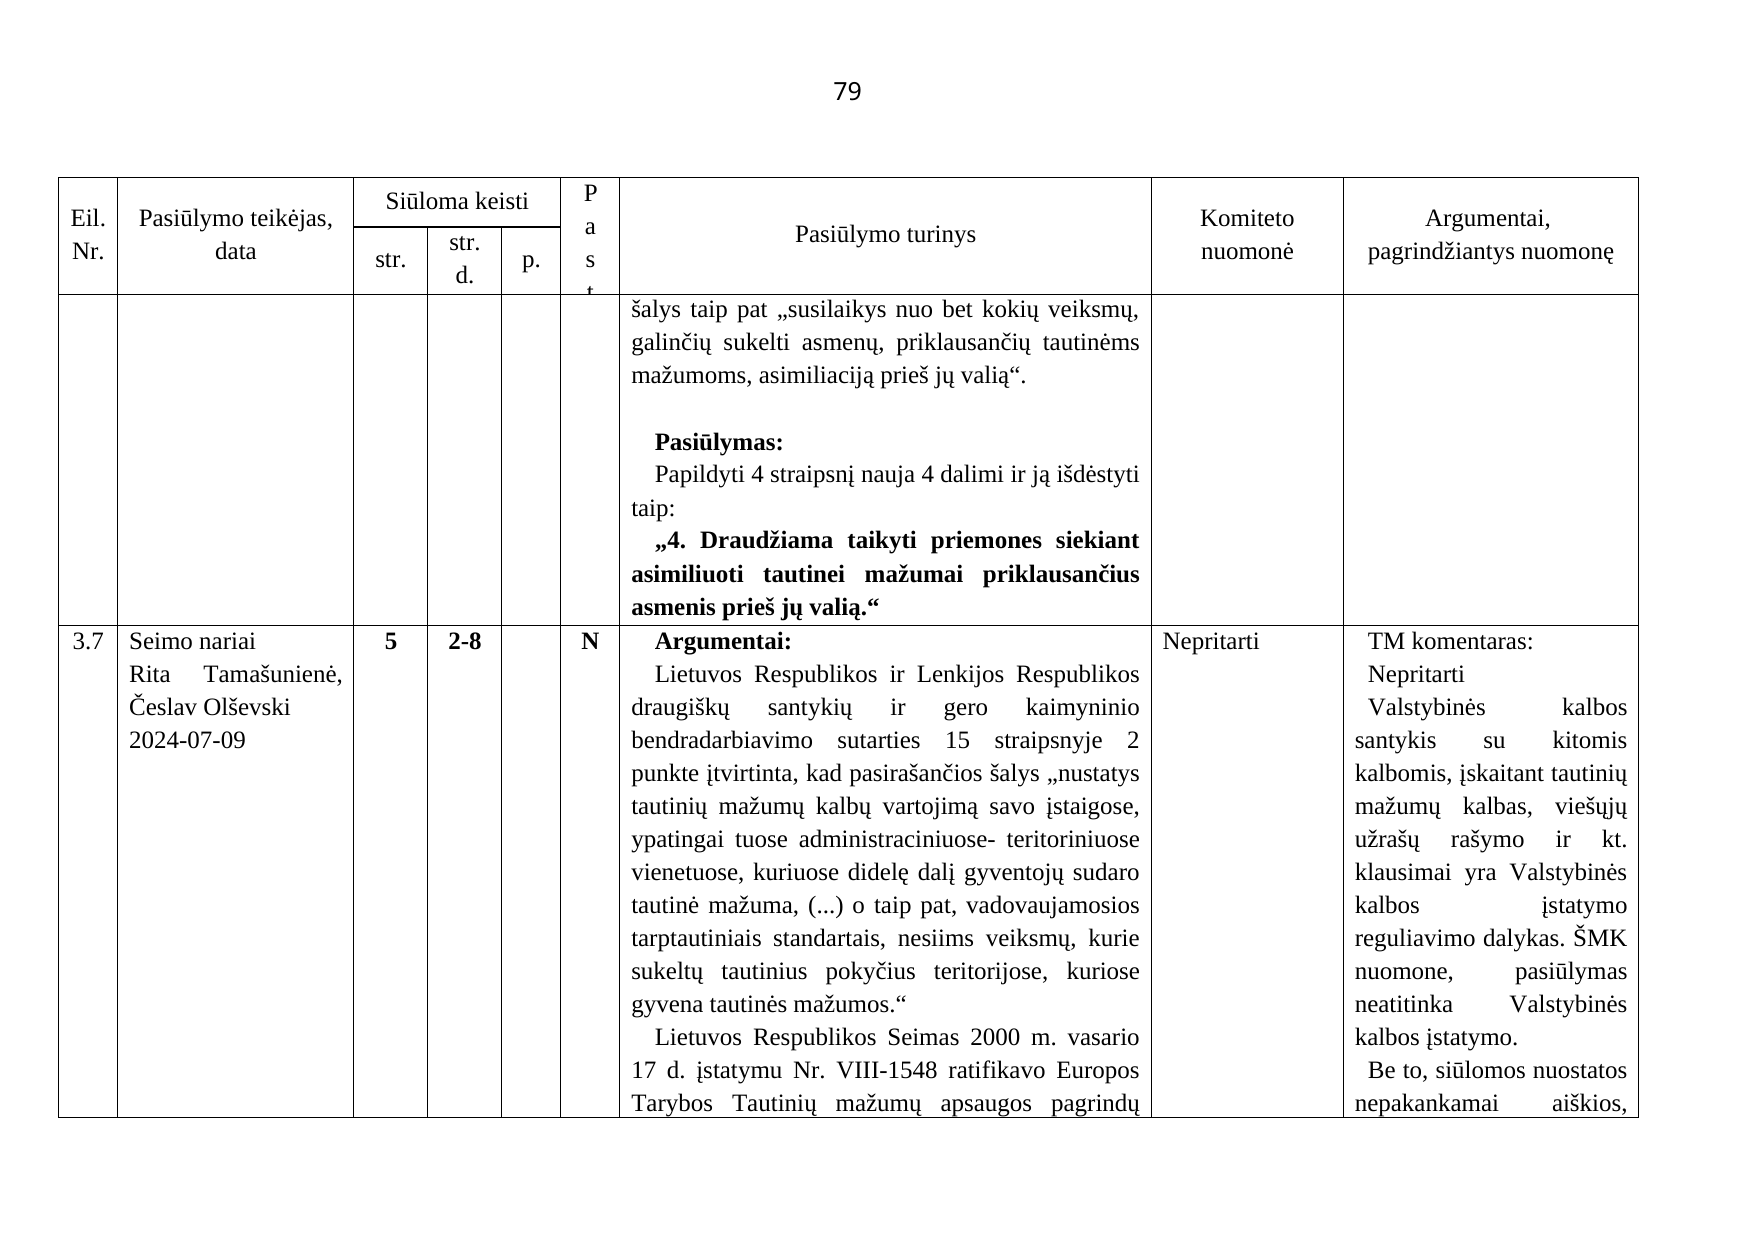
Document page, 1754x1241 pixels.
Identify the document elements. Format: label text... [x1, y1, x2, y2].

table_header Argumentai, pagrindžiantys nuomonę [1344, 178, 1638, 293]
table_cell [118, 295, 353, 625]
table_cell [561, 295, 619, 625]
table_cell 5 [354, 626, 427, 1117]
table_cell [1344, 295, 1638, 625]
table_header Pasiūlymo teikėjas, data [118, 178, 353, 293]
table_cell p. [502, 228, 560, 293]
table_cell [354, 295, 427, 625]
table_cell [502, 295, 560, 625]
table_cell 2-8 [428, 626, 501, 1117]
table_cell [502, 626, 560, 1117]
table_cell str. [354, 228, 427, 293]
table_cell Nepritarti [1152, 626, 1343, 1117]
table_cell Argumentai: Lietuvos Respublikos ir Lenkijos Respublikos draugiškų santykių ir gero kaimyninio bendradarbiavimo sutarties 15 straipsnyje 2 punkte įtvirtinta, kad pasirašančios šalys „nustatys tautinių mažumų kalbų vartojimą savo įstaigose, ypatingai tuose administraciniuose- teritoriniuose vienetuose, kuriuose didelę dalį gyventojų sudaro tautinė mažuma, (...) o taip pat, vadovaujamosios tarptautiniais standartais, nesiims veiksmų, kurie sukeltų tautinius pokyčius teritorijose, kuriose gyvena tautinės mažumos.“ Lietuvos Respublikos Seimas 2000 m. vasario 17 d. įstatymu Nr. VIII-1548 ratifikavo Europos Tarybos Tautinių mažumų apsaugos pagrindų [620, 626, 1151, 1117]
table_header Pastabos [561, 178, 619, 293]
table_cell TM komentaras: Nepritarti Valstybinės kalbos santykis su kitomis kalbomis, įskaitant tautinių mažumų kalbas, viešųjų užrašų rašymo ir kt. klausimai yra Valstybinės kalbos įstatymo reguliavimo dalykas. ŠMK nuomone, pasiūlymas neatitinka Valstybinės kalbos įstatymo. Be to, siūlomos nuostatos nepakankamai aiškios, [1344, 626, 1638, 1117]
table_header Komiteto nuomonė [1152, 178, 1343, 293]
table_cell [59, 295, 117, 625]
table_cell [428, 295, 501, 625]
table_cell str. d. [428, 228, 501, 293]
table_cell šalys taip pat „susilaikys nuo bet kokių veiksmų, galinčių sukelti asmenų, priklausančių tautinėms mažumoms, asimiliaciją prieš jų valią“. Pasiūlymas: Papildyti 4 straipsnį nauja 4 dalimi ir ją išdėstyti taip: „4. Draudžiama taikyti priemones siekiant asimiliuoti tautinei mažumai priklausančius asmenis prieš jų valią.“ [620, 295, 1151, 625]
table_cell 3.7 [59, 626, 117, 1117]
table_header Eil. Nr. [59, 178, 117, 293]
table_cell Seimo nariai Rita Tamašunienė, Česlav Olševski 2024-07-09 [118, 626, 353, 1117]
table_cell N [561, 626, 619, 1117]
table_header Pasiūlymo turinys [620, 178, 1151, 293]
table_cell [1152, 295, 1343, 625]
table_header Siūloma keisti [354, 178, 560, 226]
